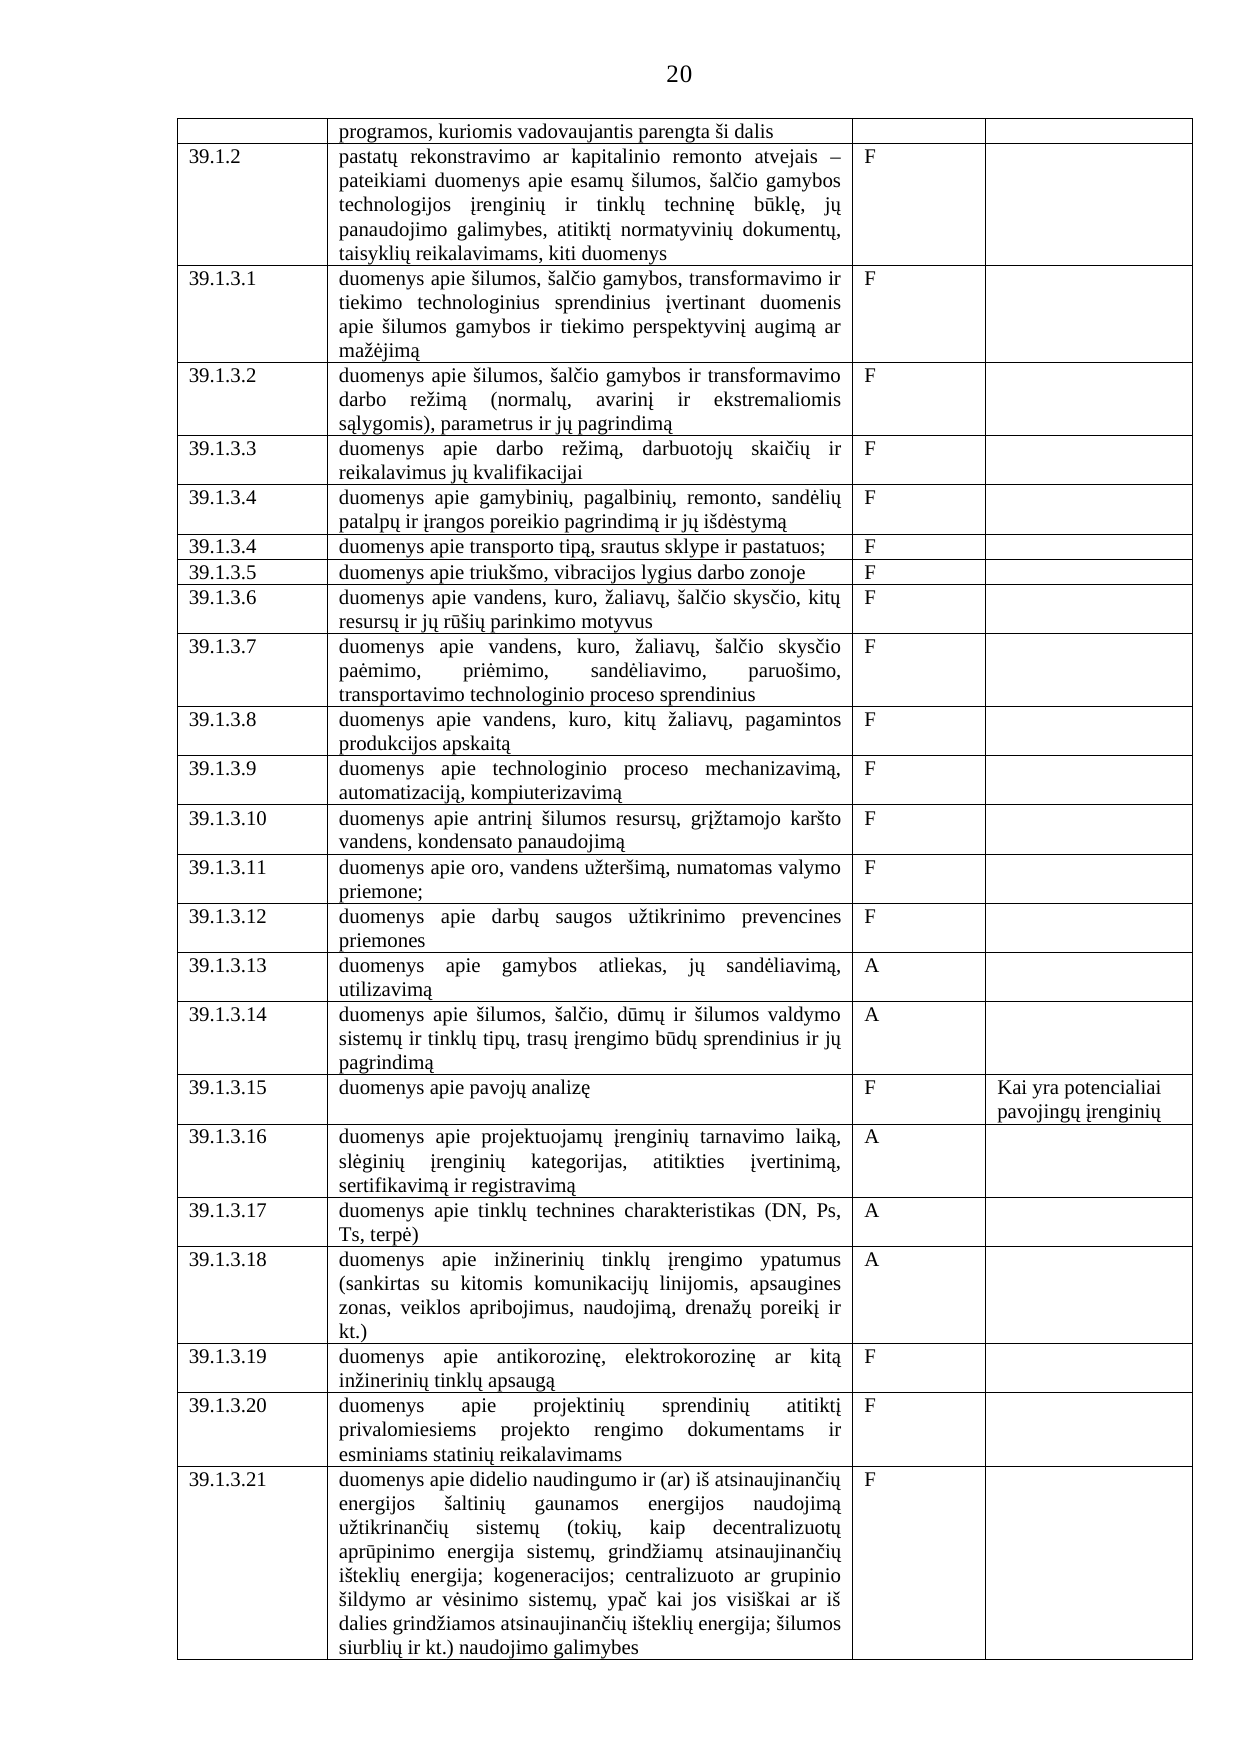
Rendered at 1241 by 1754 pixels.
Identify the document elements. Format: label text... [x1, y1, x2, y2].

table_cell duomenys apie inžinerinių tinklų įrengimo ypatumus (sankirtas su kitomis komunikacijų linijomis, apsaugines zonas, veiklos apribojimus, naudojimą, drenažų poreikį ir kt.) [328, 1247, 852, 1343]
table_cell [986, 634, 1192, 706]
table_cell A [853, 1247, 985, 1343]
table_cell 39.1.3.6 [178, 585, 327, 633]
table_cell [986, 436, 1192, 484]
table_cell 39.1.3.4 [178, 535, 327, 558]
table_cell A [853, 1002, 985, 1074]
table_cell [986, 1002, 1192, 1074]
table_cell 39.1.3.13 [178, 953, 327, 1001]
table_cell duomenys apie antikorozinę, elektrokorozinę ar kitą inžinerinių tinklų apsaugą [328, 1344, 852, 1392]
table_cell [986, 485, 1192, 533]
table_cell 39.1.3.18 [178, 1247, 327, 1343]
table_cell [986, 953, 1192, 1001]
table_cell 39.1.3.1 [178, 266, 327, 362]
table_cell duomenys apie projektinių sprendinių atitiktį privalomiesiems projekto rengimo dokumentams ir esminiams statinių reikalavimams [328, 1393, 852, 1466]
table_cell duomenys apie šilumos, šalčio gamybos ir transformavimo darbo režimą (normalų, avarinį ir ekstremaliomis sąlygomis), parametrus ir jų pagrindimą [328, 363, 852, 435]
table_cell duomenys apie antrinį šilumos resursų, grįžtamojo karšto vandens, kondensato panaudojimą [328, 805, 852, 853]
table_cell F [853, 634, 985, 706]
table_cell [986, 119, 1192, 143]
table_cell [986, 1247, 1192, 1343]
table_cell F [853, 560, 985, 584]
table_cell [986, 1393, 1192, 1466]
table_cell duomenys apie darbo režimą, darbuotojų skaičių ir reikalavimus jų kvalifikacijai [328, 436, 852, 484]
table_cell [986, 266, 1192, 362]
table_cell duomenys apie šilumos, šalčio gamybos, transformavimo ir tiekimo technologinius sprendinius įvertinant duomenis apie šilumos gamybos ir tiekimo perspektyvinį augimą ar mažėjimą [328, 266, 852, 362]
table_cell F [853, 436, 985, 484]
table_cell [986, 585, 1192, 633]
table_cell duomenys apie vandens, kuro, žaliavų, šalčio skysčio paėmimo, priėmimo, sandėliavimo, paruošimo, transportavimo technologinio proceso sprendinius [328, 634, 852, 706]
table_cell 39.1.3.21 [178, 1467, 327, 1659]
table_cell 39.1.2 [178, 144, 327, 264]
table_cell [178, 119, 327, 143]
table_cell 39.1.3.9 [178, 756, 327, 804]
table_cell A [853, 1198, 985, 1246]
table_cell F [853, 144, 985, 264]
table_cell 39.1.3.4 [178, 485, 327, 533]
table_cell duomenys apie tinklų technines charakteristikas (DN, Ps, Ts, terpė) [328, 1198, 852, 1246]
table_cell [986, 1198, 1192, 1246]
table_cell [986, 535, 1192, 558]
table_cell F [853, 855, 985, 903]
table_cell 39.1.3.19 [178, 1344, 327, 1392]
table_cell programos, kuriomis vadovaujantis parengta ši dalis [328, 119, 852, 143]
table_cell duomenys apie triukšmo, vibracijos lygius darbo zonoje [328, 560, 852, 584]
table_cell [986, 1467, 1192, 1659]
table_cell [986, 1344, 1192, 1392]
table_cell 39.1.3.17 [178, 1198, 327, 1246]
table_cell 39.1.3.2 [178, 363, 327, 435]
table_cell 39.1.3.8 [178, 707, 327, 755]
table_cell [986, 855, 1192, 903]
table_cell F [853, 904, 985, 952]
table_cell [986, 144, 1192, 264]
table_cell [986, 805, 1192, 853]
table_cell duomenys apie technologinio proceso mechanizavimą, automatizaciją, kompiuterizavimą [328, 756, 852, 804]
table_cell F [853, 535, 985, 558]
table_cell [986, 560, 1192, 584]
table_cell duomenys apie transporto tipą, srautus sklype ir pastatuos; [328, 535, 852, 558]
table_cell 39.1.3.12 [178, 904, 327, 952]
table_cell 39.1.3.20 [178, 1393, 327, 1466]
table_cell F [853, 805, 985, 853]
table_cell duomenys apie projektuojamų įrenginių tarnavimo laiką, slėginių įrenginių kategorijas, atitikties įvertinimą, sertifikavimą ir registravimą [328, 1125, 852, 1197]
table_cell F [853, 756, 985, 804]
table_cell A [853, 1125, 985, 1197]
table_cell F [853, 485, 985, 533]
table_cell 39.1.3.10 [178, 805, 327, 853]
table_cell pastatų rekonstravimo ar kapitalinio remonto atvejais – pateikiami duomenys apie esamų šilumos, šalčio gamybos technologijos įrenginių ir tinklų techninę būklę, jų panaudojimo galimybes, atitiktį normatyvinių dokumentų, taisyklių reikalavimams, kiti duomenys [328, 144, 852, 264]
table_cell [986, 756, 1192, 804]
table_cell 39.1.3.16 [178, 1125, 327, 1197]
table_cell [986, 707, 1192, 755]
table_cell A [853, 953, 985, 1001]
table_cell duomenys apie pavojų analizę [328, 1075, 852, 1123]
table_cell [986, 904, 1192, 952]
table_cell F [853, 1467, 985, 1659]
table_cell [986, 1125, 1192, 1197]
table_cell F [853, 363, 985, 435]
table_cell duomenys apie darbų saugos užtikrinimo prevencines priemones [328, 904, 852, 952]
table_cell duomenys apie vandens, kuro, žaliavų, šalčio skysčio, kitų resursų ir jų rūšių parinkimo motyvus [328, 585, 852, 633]
table_cell 39.1.3.15 [178, 1075, 327, 1123]
table_cell duomenys apie vandens, kuro, kitų žaliavų, pagamintos produkcijos apskaitą [328, 707, 852, 755]
table_cell F [853, 266, 985, 362]
table_cell F [853, 707, 985, 755]
table_cell [853, 119, 985, 143]
table_cell 39.1.3.14 [178, 1002, 327, 1074]
table_cell Kai yra potencialiai pavojingų įrenginių [986, 1075, 1192, 1123]
table_cell duomenys apie šilumos, šalčio, dūmų ir šilumos valdymo sistemų ir tinklų tipų, trasų įrengimo būdų sprendinius ir jų pagrindimą [328, 1002, 852, 1074]
table_cell duomenys apie gamybos atliekas, jų sandėliavimą, utilizavimą [328, 953, 852, 1001]
table_cell F [853, 1344, 985, 1392]
table_cell duomenys apie didelio naudingumo ir (ar) iš atsinaujinančių energijos šaltinių gaunamos energijos naudojimą užtikrinančių sistemų (tokių, kaip decentralizuotų aprūpinimo energija sistemų, grindžiamų atsinaujinančių išteklių energija; kogeneracijos; centralizuoto ar grupinio šildymo ar vėsinimo sistemų, ypač kai jos visiškai ar iš dalies grindžiamos atsinaujinančių išteklių energija; šilumos siurblių ir kt.) naudojimo galimybes [328, 1467, 852, 1659]
table_cell F [853, 1075, 985, 1123]
table_cell 39.1.3.7 [178, 634, 327, 706]
table_cell F [853, 585, 985, 633]
table_cell duomenys apie gamybinių, pagalbinių, remonto, sandėlių patalpų ir įrangos poreikio pagrindimą ir jų išdėstymą [328, 485, 852, 533]
table_cell 39.1.3.3 [178, 436, 327, 484]
table_cell duomenys apie oro, vandens užteršimą, numatomas valymo priemone; [328, 855, 852, 903]
table_cell 39.1.3.11 [178, 855, 327, 903]
table_cell F [853, 1393, 985, 1466]
table_cell 39.1.3.5 [178, 560, 327, 584]
table_cell [986, 363, 1192, 435]
